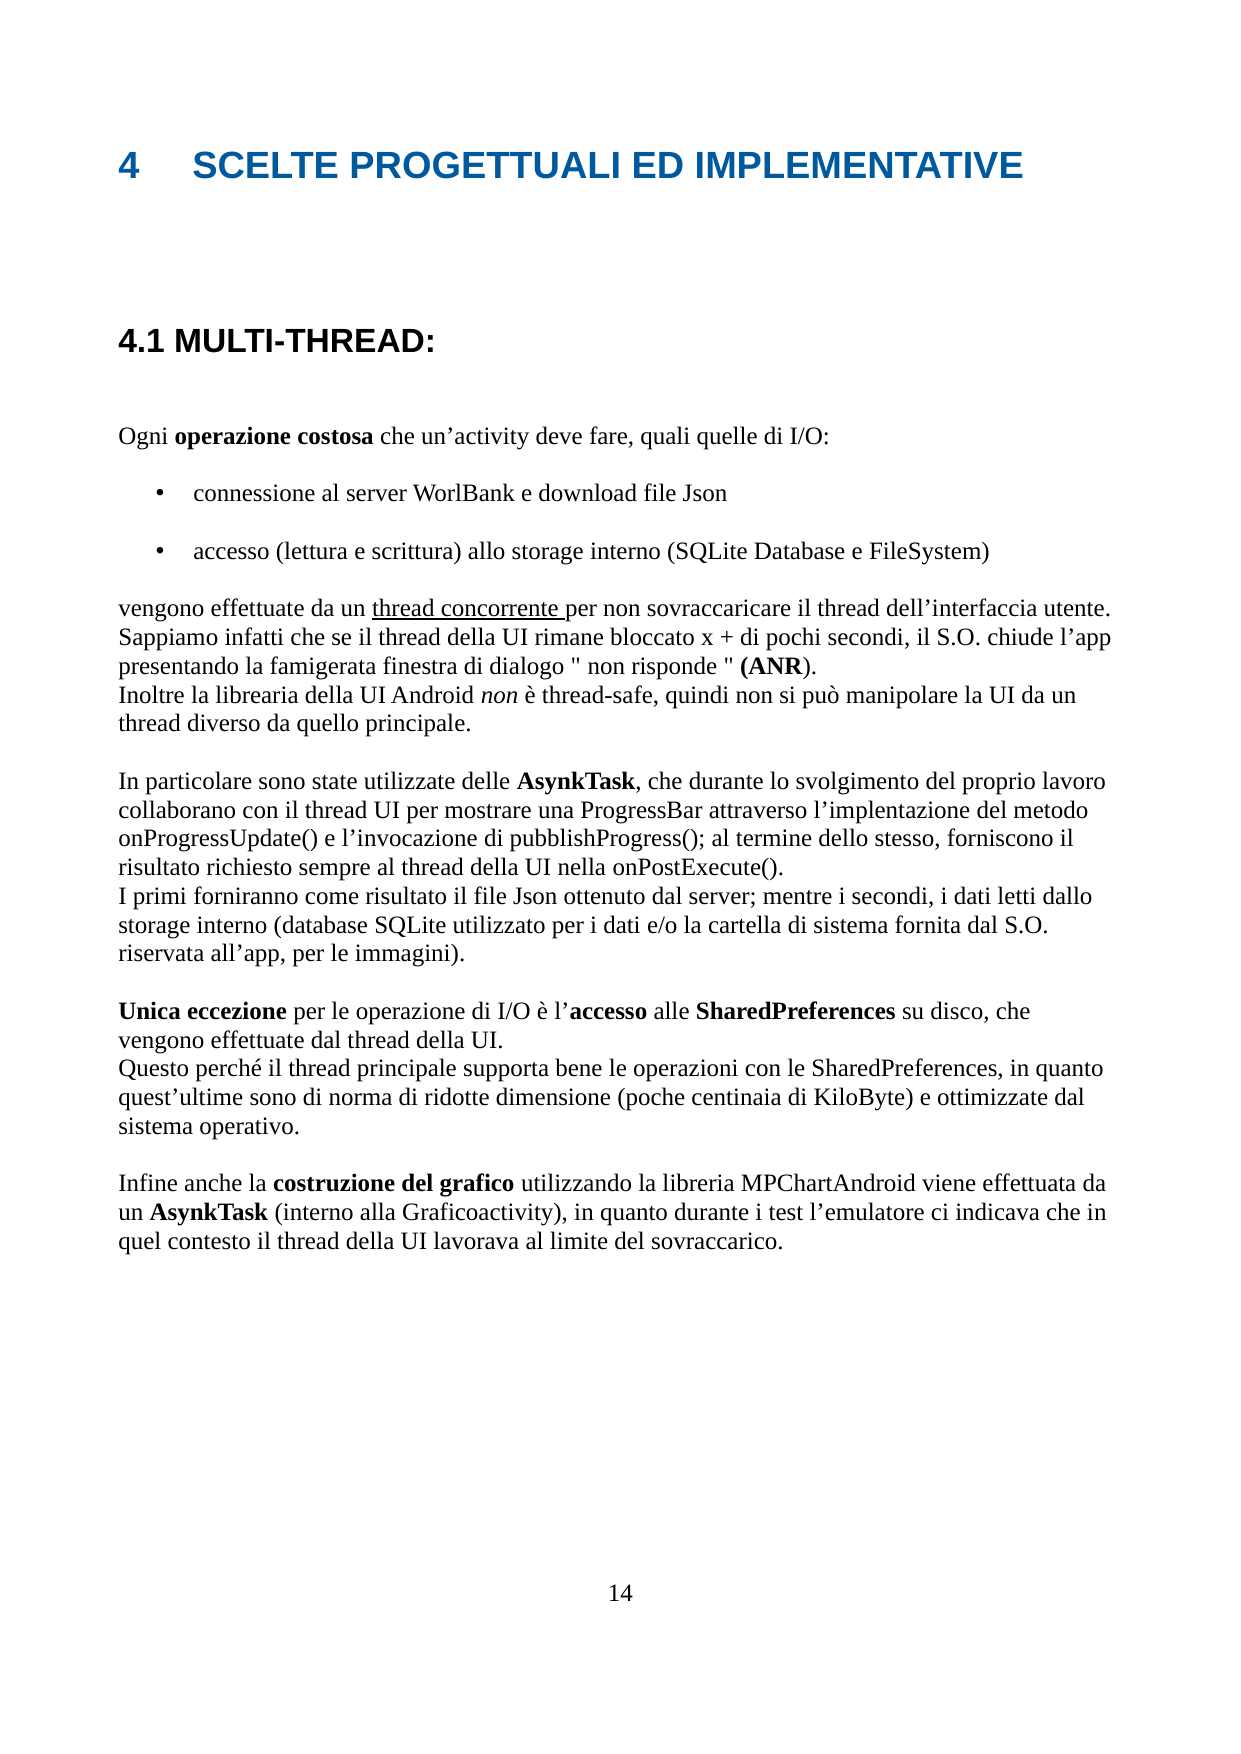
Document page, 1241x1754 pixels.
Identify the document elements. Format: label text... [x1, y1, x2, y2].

text Questo perché il thread principale supporta bene le operazioni con le SharedPreferences, in quanto quest’ultime sono di norma di ridotte dimensione (poche centinaia di KiloByte) e ottimizzate dal sistema operativo. [118, 1053, 1122, 1140]
text Unica eccezione per le operazione di I/O è l’accesso alle SharedPreferences su disco, che vengono effettuate dal thread della UI. [118, 996, 1122, 1053]
subtitle 4.1 MULTI-THREAD: [118, 321, 1122, 359]
text I primi forniranno come risultato il file Json ottenuto dal server; mentre i secondi, i dati letti dallo storage interno (database SQLite utilizzato per i dati e/o la cartella di sistema fornita dal S.O. riservata all’app, per le immagini). [118, 881, 1122, 967]
list connessione al server WorlBank e download file Json [156, 478, 1122, 507]
text Infine anche la costruzione del grafico utilizzando la libreria MPChartAndroid viene effettuata da un AsynkTask (interno alla Graficoactivity), in quanto durante i test l’emulatore ci indicava che in quel contesto il thread della UI lavorava al limite del sovraccarico. [118, 1168, 1122, 1255]
text Sappiamo infatti che se il thread della UI rimane bloccato x + di pochi secondi, il S.O. chiude l’app presentando la famigerata finestra di dialogo " non risponde " (ANR). [118, 622, 1122, 680]
subtitle 4 SCELTE PROGETTUALI ED IMPLEMENTATIVE [118, 143, 1122, 187]
text In particolare sono state utilizzate delle AsynkTask, che durante lo svolgimento del proprio lavoro collaborano con il thread UI per mostrare una ProgressBar attraverso l’implentazione del metodo onProgressUpdate() e l’invocazione di pubblishProgress(); al termine dello stesso, forniscono il risultato richiesto sempre al thread della UI nella onPostExecute(). [118, 766, 1122, 881]
text vengono effettuate da un thread concorrente per non sovraccaricare il thread dell’interfaccia utente. [118, 593, 1122, 622]
text Ogni operazione costosa che un’activity deve fare, quali quelle di I/O: [118, 421, 1122, 450]
list accesso (lettura e scrittura) allo storage interno (SQLite Database e FileSystem) [156, 536, 1122, 565]
text Inoltre la librearia della UI Android non è thread-safe, quindi non si può manipolare la UI da un thread diverso da quello principale. [118, 680, 1122, 737]
